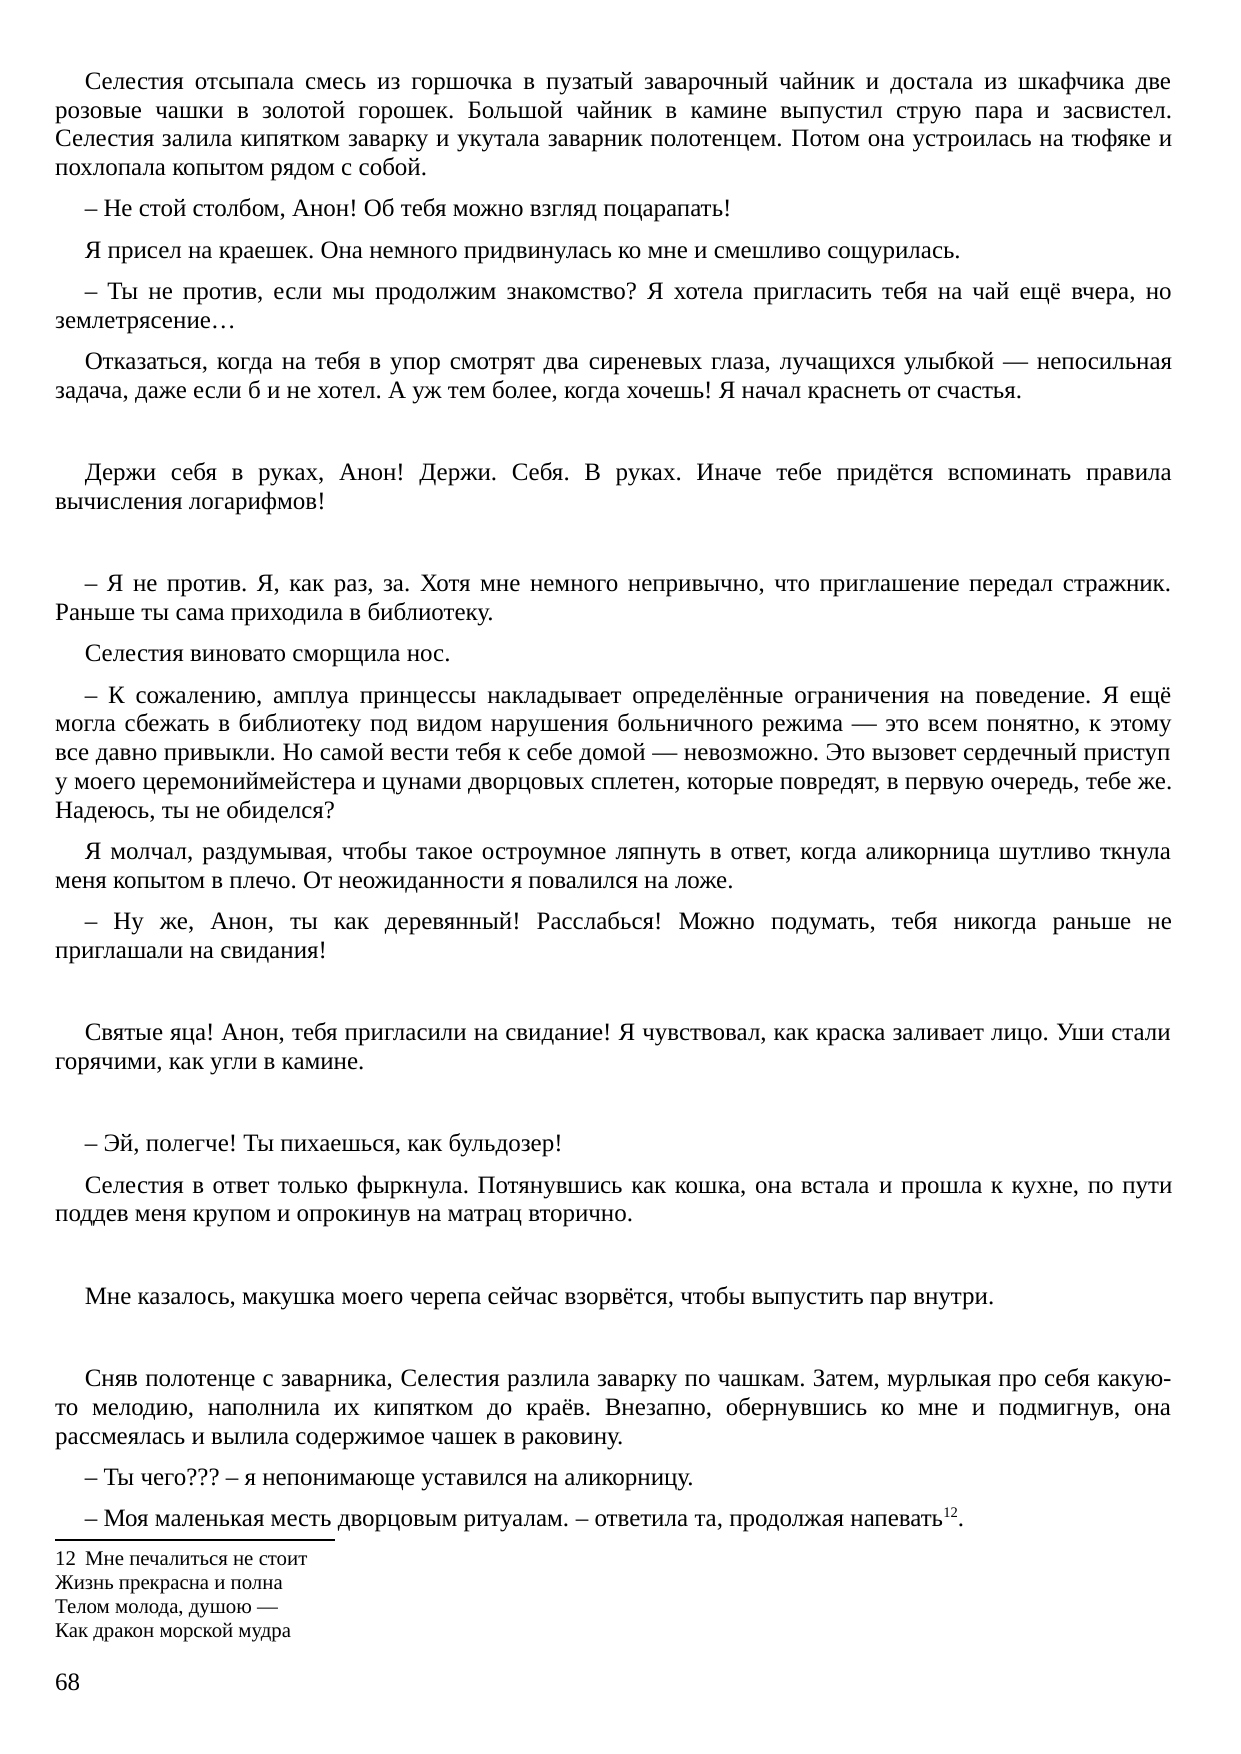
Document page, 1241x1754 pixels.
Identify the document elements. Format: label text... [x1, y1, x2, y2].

text Телом молода, душою — [55, 1594, 1173, 1618]
text – Не стой столбом, Анон! Об тебя можно взгляд поцарапать! [55, 193, 1173, 222]
text Селестия в ответ только фыркнула. Потянувшись как кошка, она встала и прошла к кухне, по пути поддев меня крупом и опрокинув на матрац вторично. [55, 1170, 1173, 1227]
text Держи себя в руках, Анон! Держи. Себя. В руках. Иначе тебе придётся вспоминать правила вычисления логарифмов! [55, 457, 1173, 515]
text – Ты чего??? – я непонимающе уставился на аликорницу. [55, 1462, 1173, 1491]
text Сняв полотенце с заварника, Селестия разлила заварку по чашкам. Затем, мурлыкая про себя какую-то мелодию, наполнила их кипятком до краёв. Внезапно, обернувшись ко мне и подмигнув, она рассмеялась и вылила содержимое чашек в раковину. [55, 1363, 1173, 1450]
text – Ты не против, если мы продолжим знакомство? Я хотела пригласить тебя на чай ещё вчера, но землетрясение… [55, 276, 1173, 333]
text Отказаться, когда на тебя в упор смотрят два сиреневых глаза, лучащихся улыбкой — непосильная задача, даже если б и не хотел. А уж тем более, когда хочешь! Я начал краснеть от счастья. [55, 346, 1173, 403]
text Селестия виновато сморщила нос. [55, 638, 1173, 667]
text – Моя маленькая месть дворцовым ритуалам. – ответила та, продолжая напевать. [55, 1503, 1173, 1532]
text Мне печалиться не стоит [55, 1546, 1173, 1570]
text – Ну же, Анон, ты как деревянный! Расслабься! Можно подумать, тебя никогда раньше не приглашали на свидания! [55, 906, 1173, 963]
text Как дракон морской мудра [55, 1618, 1173, 1642]
text – Эй, полегче! Ты пихаешься, как бульдозер! [55, 1128, 1173, 1157]
text Селестия отсыпала смесь из горшочка в пузатый заварочный чайник и достала из шкафчика две розовые чашки в золотой горошек. Большой чайник в камине выпустил струю пара и засвистел. Селестия залила кипятком заварку и укутала заварник полотенцем. Потом она устроилась на тюфяке и похлопала копытом рядом с собой. [55, 66, 1173, 181]
text Мне казалось, макушка моего черепа сейчас взорвётся, чтобы выпустить пар внутри. [55, 1281, 1173, 1310]
text – К сожалению, амплуа принцессы накладывает определённые ограничения на поведение. Я ещё могла сбежать в библиотеку под видом нарушения больничного режима — это всем понятно, к этому все давно привыкли. Но самой вести тебя к себе домой — невозможно. Это вызовет сердечный приступ у моего церемониймейстера и цунами дворцовых сплетен, которые повредят, в первую очередь, тебе же. Надеюсь, ты не обиделся? [55, 680, 1173, 823]
text Жизнь прекрасна и полна [55, 1570, 1173, 1594]
text Я присел на краешек. Она немного придвинулась ко мне и смешливо сощурилась. [55, 235, 1173, 263]
text Святые яца! Анон, тебя пригласили на свидание! Я чувствовал, как краска заливает лицо. Уши стали горячими, как угли в камине. [55, 1017, 1173, 1075]
text – Я не против. Я, как раз, за. Хотя мне немного непривычно, что приглашение передал стражник. Раньше ты сама приходила в библиотеку. [55, 568, 1173, 626]
text Я молчал, раздумывая, чтобы такое остроумное ляпнуть в ответ, когда аликорница шутливо ткнула меня копытом в плечо. От неожиданности я повалился на ложе. [55, 836, 1173, 893]
